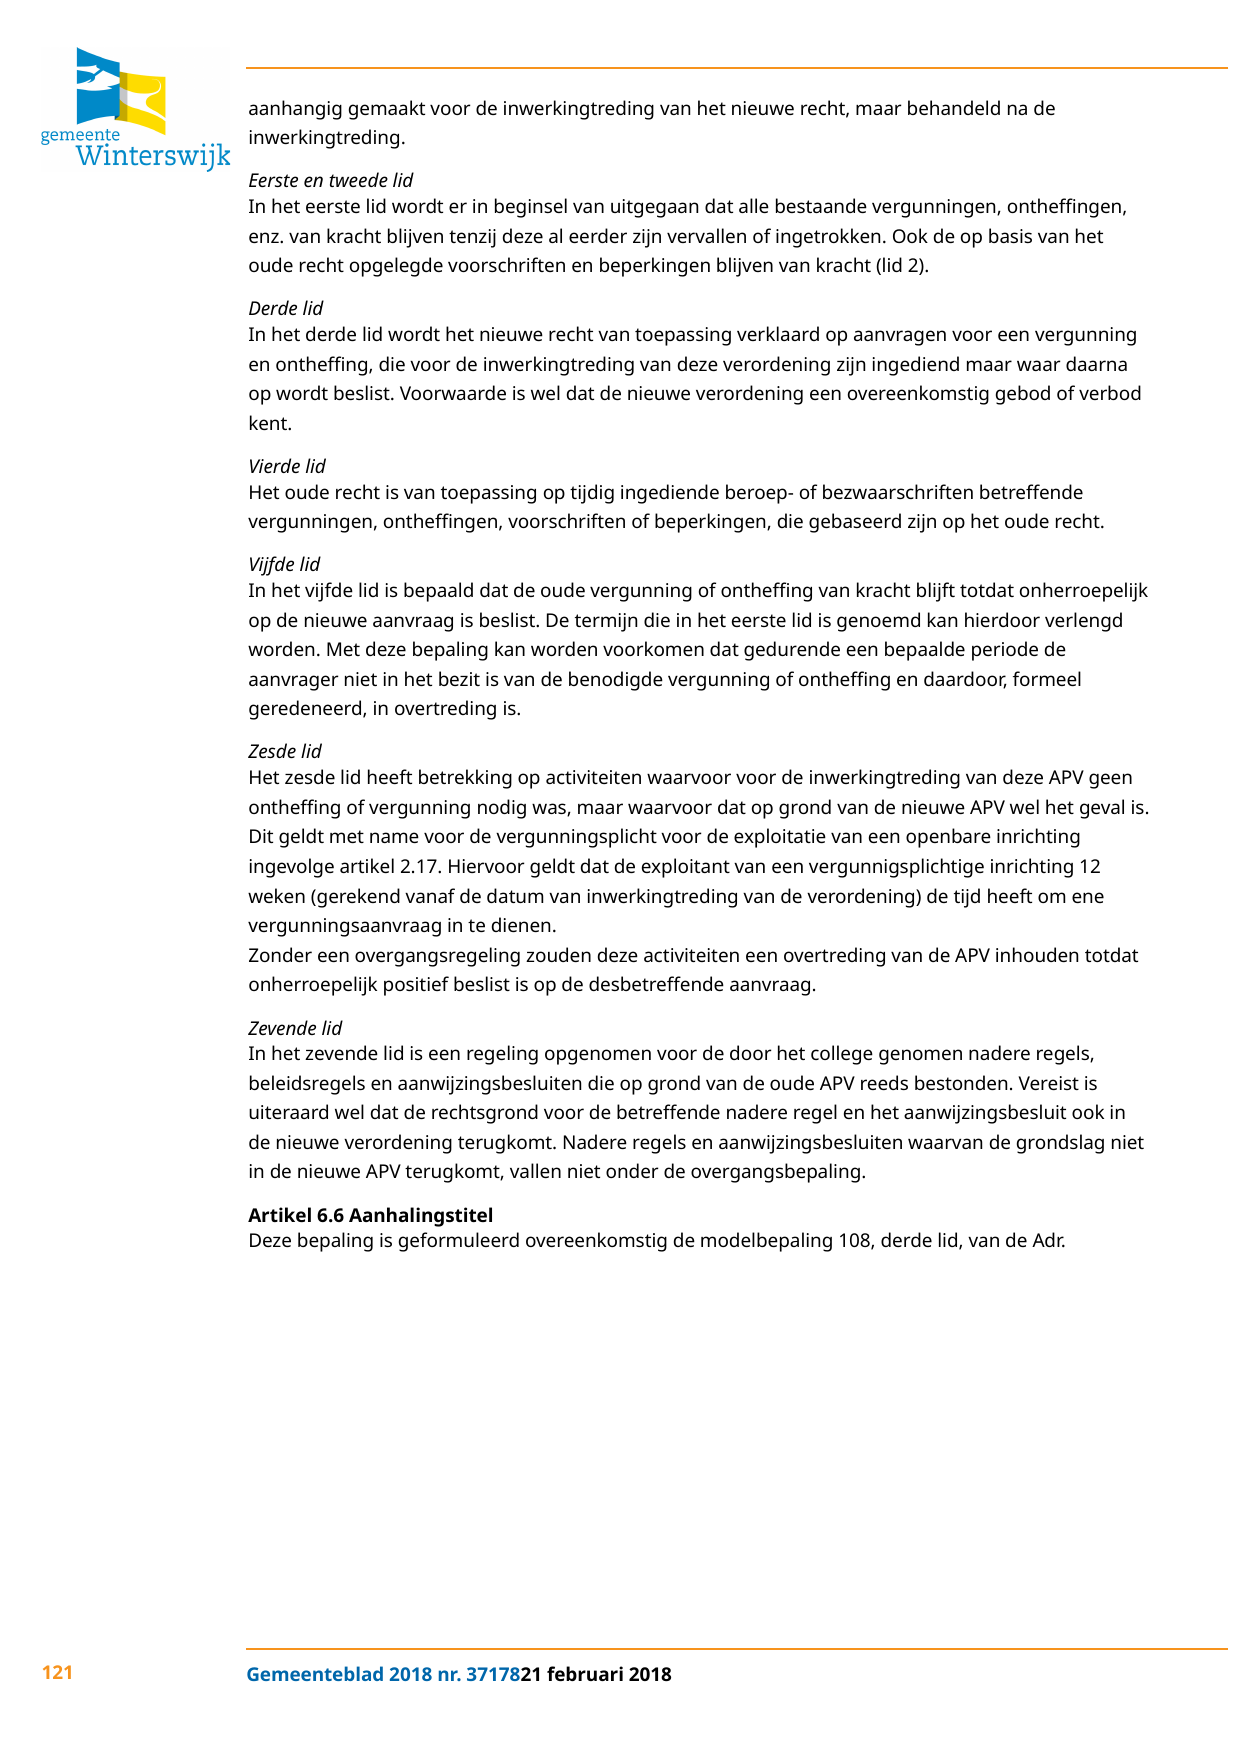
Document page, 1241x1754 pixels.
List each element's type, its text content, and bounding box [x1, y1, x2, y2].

text In het vijfde lid is bepaald dat de oude vergunning of ontheffing van kracht blijft totdat onherroepelijk op de nieuwe aanvraag is beslist. De termijn die in het eerste lid is genoemd kan hierdoor verlengd worden. Met deze bepaling kan worden voorkomen dat gedurende een bepaalde periode de aanvrager niet in het bezit is van de benodigde vergunning of ontheffing en daardoor, formeel geredeneerd, in overtreding is. [248, 577, 1152, 721]
text Zesde lid [248, 739, 1152, 764]
text Het oude recht is van toepassing op tijdig ingediende beroep- of bezwaarschriften betreffende vergunningen, ontheffingen, voorschriften of beperkingen, die gebaseerd zijn op het oude recht. [248, 479, 1152, 534]
text Vijfde lid [248, 552, 1152, 577]
picture [225, 153, 231, 162]
text In het derde lid wordt het nieuwe recht van toepassing verklaard op aanvragen voor een vergunning en ontheffing, die voor de inwerkingtreding van deze verordening zijn ingediend maar waar daarna op wordt beslist. Voorwaarde is wel dat de nieuwe verordening een overeenkomstig gebod of verbod kent. [248, 321, 1152, 436]
text In het eerste lid wordt er in beginsel van uitgegaan dat alle bestaande vergunningen, ontheffingen, enz. van kracht blijven tenzij deze al eerder zijn vervallen of ingetrokken. Ook de op basis van het oude recht opgelegde voorschriften en beperkingen blijven van kracht (lid 2). [248, 193, 1152, 278]
text Eerste en tweede lid [248, 167, 1152, 193]
text Artikel 6.6 Aanhalingstitel [248, 1202, 1152, 1228]
text In het zevende lid is een regeling opgenomen voor de door het college genomen nadere regels, beleidsregels en aanwijzingsbesluiten die op grond van de oude APV reeds bestonden. Vereist is uiteraard wel dat de rechtsgrond voor de betreffende nadere regel en het aanwijzingsbesluit ook in de nieuwe verordening terugkomt. Nadere regels en aanwijzingsbesluiten waarvan de grondslag niet in de nieuwe APV terugkomt, vallen niet onder de overgangsbepaling. [248, 1040, 1152, 1184]
text Vierde lid [248, 453, 1152, 479]
text Derde lid [248, 296, 1152, 321]
text Deze bepaling is geformuleerd overeenkomstig de modelbepaling 108, derde lid, van de Adr. [248, 1228, 1152, 1253]
text Zevende lid [248, 1015, 1152, 1040]
text Zonder een overgangsregeling zouden deze activiteiten een overtreding van de APV inhouden totdat onherroepelijk positief beslist is op de desbetreffende aanvraag. [248, 942, 1152, 997]
text aanhangig gemaakt voor de inwerkingtreding van het nieuwe recht, maar behandeld na de inwerkingtreding. [248, 95, 1152, 150]
picture [41, 47, 231, 172]
text Het zesde lid heeft betrekking op activiteiten waarvoor voor de inwerkingtreding van deze APV geen ontheffing of vergunning nodig was, maar waarvoor dat op grond van de nieuwe APV wel het geval is. Dit geldt met name voor de vergunningsplicht voor de exploitatie van een openbare inrichting ingevolge artikel 2.17. Hiervoor geldt dat de exploitant van een vergunnigsplichtige inrichting 12 weken (gerekend vanaf de datum van inwerkingtreding van de verordening) de tijd heeft om ene vergunningsaanvraag in te dienen. [248, 764, 1152, 938]
